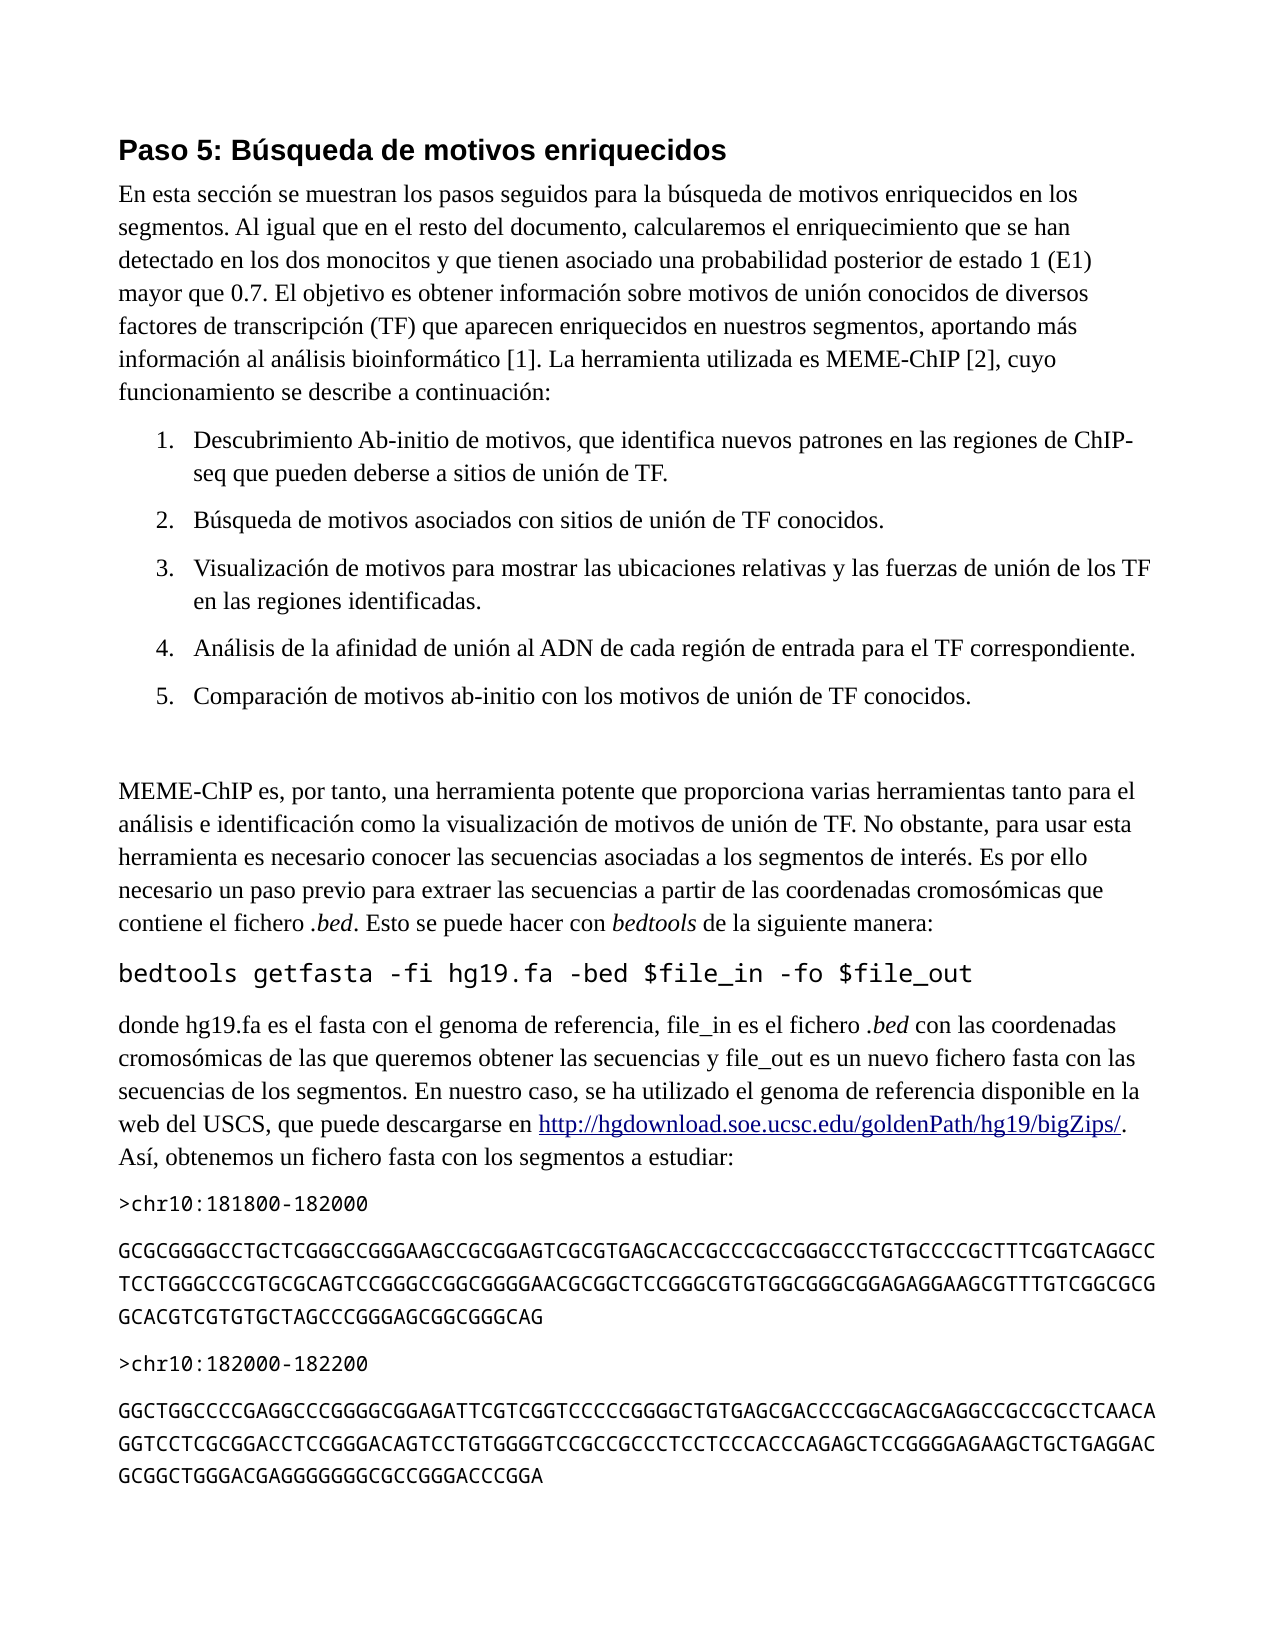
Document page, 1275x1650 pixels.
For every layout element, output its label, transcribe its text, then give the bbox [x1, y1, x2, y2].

list Visualización de motivos para mostrar las ubicaciones relativas y las fuerzas de unión de los TF en las regiones identificadas. [156, 553, 1157, 615]
text bedtools getfasta -fi hg19.fa -bed $file_in -fo $file_out [118, 956, 1157, 990]
text MEME-ChIP es, por tanto, una herramienta potente que proporciona varias herramientas tanto para el análisis e identificación como la visualización de motivos de unión de TF. No obstante, para usar esta herramienta es necesario conocer las secuencias asociadas a los segmentos de interés. Es por ello necesario un paso previo para extraer las secuencias a partir de las coordenadas cromosómicas que contiene el fichero .bed. Esto se puede hacer con bedtools de la siguiente manera: [118, 776, 1157, 937]
text En esta sección se muestran los pasos seguidos para la búsqueda de motivos enriquecidos en los segmentos. Al igual que en el resto del documento, calcularemos el enriquecimiento que se han detectado en los dos monocitos y que tienen asociado una probabilidad posterior de estado 1 (E1) mayor que 0.7. El objetivo es obtener información sobre motivos de unión conocidos de diversos factores de transcripción (TF) que aparecen enriquecidos en nuestros segmentos, aportando más información al análisis bioinformático [1]. La herramienta utilizada es MEME-ChIP [2], cuyo funcionamiento se describe a continuación: [118, 179, 1157, 406]
text >chr10:182000-182200 [118, 1349, 1157, 1377]
list Búsqueda de motivos asociados con sitios de unión de TF conocidos. [156, 505, 1157, 534]
text >chr10:181800-182000 [118, 1189, 1157, 1218]
list Análisis de la afinidad de unión al ADN de cada región de entrada para el TF correspondiente. [156, 633, 1157, 662]
list Descubrimiento Ab-initio de motivos, que identifica nuevos patrones en las regiones de ChIP-seq que pueden deberse a sitios de unión de TF. [156, 425, 1157, 486]
text GCGCGGGGCCTGCTCGGGCCGGGAAGCCGCGGAGTCGCGTGAGCACCGCCCGCCGGGCCCTGTGCCCCGCTTTCGGTCAGGCCTCCTGGGCCCGTGCGCAGTCCGGGCCGGCGGGGAACGCGGCTCCGGGCGTGTGGCGGGCGGAGAGGAAGCGTTTGTCGGCGCGGCACGTCGTGTGCTAGCCCGGGAGCGGCGGGCAG [118, 1237, 1157, 1330]
subtitle Paso 5: Búsqueda de motivos enriquecidos [118, 133, 1157, 166]
text donde hg19.fa es el fasta con el genoma de referencia, file_in es el fichero .bed con las coordenadas cromosómicas de las que queremos obtener las secuencias y file_out es un nuevo fichero fasta con las secuencias de los segmentos. En nuestro caso, se ha utilizado el genoma de referencia disponible en la web del USCS, que puede descargarse en http://hgdownload.soe.ucsc.edu/goldenPath/hg19/bigZips/. Así, obtenemos un fichero fasta con los segmentos a estudiar: [118, 1010, 1157, 1171]
list Comparación de motivos ab-initio con los motivos de unión de TF conocidos. [156, 681, 1157, 710]
text GGCTGGCCCCGAGGCCCGGGGCGGAGATTCGTCGGTCCCCCGGGGCTGTGAGCGACCCCGGCAGCGAGGCCGCCGCCTCAACAGGTCCTCGCGGACCTCCGGGACAGTCCTGTGGGGTCCGCCGCCCTCCTCCCACCCAGAGCTCCGGGGAGAAGCTGCTGAGGACGCGGCTGGGACGAGGGGGGGCGCCGGGACCCGGA [118, 1396, 1157, 1490]
